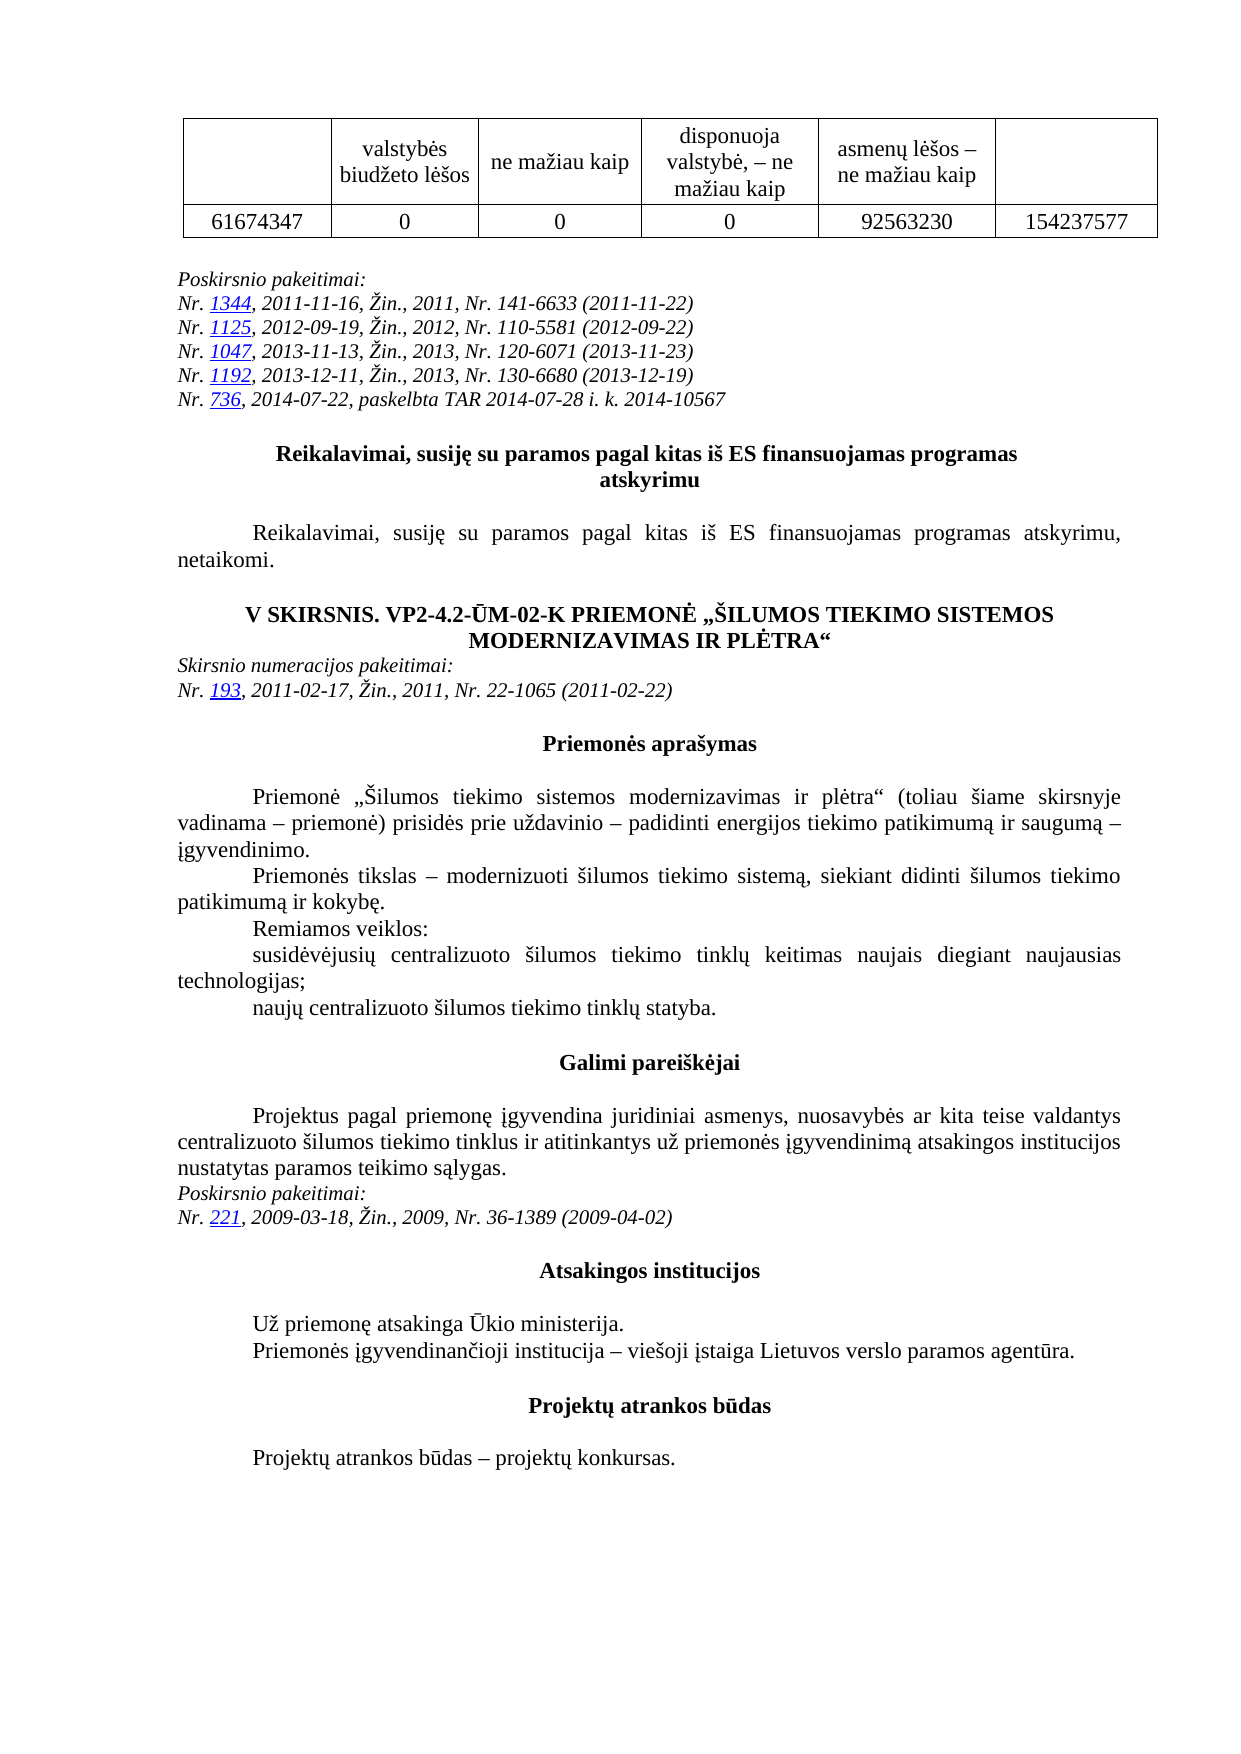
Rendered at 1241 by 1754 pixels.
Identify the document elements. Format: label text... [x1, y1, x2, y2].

text Projektų atrankos būdas – projektų konkursas. [177, 1444, 1122, 1471]
table_cell asmenų lėšos – ne mažiau kaip [819, 119, 995, 204]
text Nr. 193, 2011-02-17, Žin., 2011, Nr. 22-1065 (2011-02-22) [177, 677, 1122, 702]
table_cell valstybės biudžeto lėšos [332, 119, 478, 204]
text Reikalavimai, susiję su paramos pagal kitas iš ES finansuojamas programas atskyrimu [177, 440, 1122, 493]
text Skirsnio numeracijos pakeitimai: [177, 653, 1122, 677]
text Priemonė „Šilumos tiekimo sistemos modernizavimas ir plėtra“ (toliau šiame skirsnyje vadinama – priemonė) prisidės prie uždavinio – padidinti energijos tiekimo patikimumą ir saugumą – įgyvendinimo. [177, 783, 1122, 862]
table_cell 0 [332, 205, 478, 237]
table_cell 0 [642, 205, 818, 237]
text naujų centralizuoto šilumos tiekimo tinklų statyba. [177, 994, 1122, 1020]
text Remiamos veiklos: [177, 915, 1122, 941]
text Reikalavimai, susiję su paramos pagal kitas iš ES finansuojamas programas atskyrimu, netaikomi. [177, 519, 1122, 572]
text Priemonės aprašymas [177, 730, 1122, 757]
text Priemonės tikslas – modernizuoti šilumos tiekimo sistemą, siekiant didinti šilumos tiekimo patikimumą ir kokybę. [177, 862, 1122, 915]
text Projektus pagal priemonę įgyvendina juridiniai asmenys, nuosavybės ar kita teise valdantys centralizuoto šilumos tiekimo tinklus ir atitinkantys už priemonės įgyvendinimą atsakingos institucijos nustatytas paramos teikimo sąlygas. [177, 1102, 1122, 1181]
text Projektų atrankos būdas [177, 1392, 1122, 1418]
text Nr. 1125, 2012-09-19, Žin., 2012, Nr. 110-5581 (2012-09-22) [177, 315, 1122, 339]
text susidėvėjusių centralizuoto šilumos tiekimo tinklų keitimas naujais diegiant naujausias technologijas; [177, 941, 1122, 994]
text Galimi pareiškėjai [177, 1049, 1122, 1075]
table_cell 61674347 [184, 205, 331, 237]
table_cell ne mažiau kaip [479, 119, 641, 204]
text V SKIRSNIS. VP2-4.2-ŪM-02-K priemonė „Šilumos tiekimo sistemos modernizavimas ir plėtra“ [177, 601, 1122, 653]
text Nr. 1344, 2011-11-16, Žin., 2011, Nr. 141-6633 (2011-11-22) [177, 291, 1122, 315]
text Poskirsnio pakeitimai: [177, 1181, 1122, 1205]
table_cell disponuoja valstybė, – ne mažiau kaip [642, 119, 818, 204]
text Poskirsnio pakeitimai: [177, 267, 1122, 291]
text Nr. 1192, 2013-12-11, Žin., 2013, Nr. 130-6680 (2013-12-19) [177, 363, 1122, 387]
text Nr. 736, 2014-07-22, paskelbta TAR 2014-07-28 i. k. 2014-10567 [177, 387, 1122, 411]
text Priemonės įgyvendinančioji institucija – viešoji įstaiga Lietuvos verslo paramos agentūra. [177, 1337, 1122, 1363]
table_cell 154237577 [996, 205, 1157, 237]
table_cell 92563230 [819, 205, 995, 237]
table_cell 0 [479, 205, 641, 237]
table_header [996, 119, 1157, 204]
text Nr. 221, 2009-03-18, Žin., 2009, Nr. 36-1389 (2009-04-02) [177, 1205, 1122, 1229]
text Už priemonę atsakinga Ūkio ministerija. [177, 1310, 1122, 1337]
table_cell [184, 119, 331, 204]
text Nr. 1047, 2013-11-13, Žin., 2013, Nr. 120-6071 (2013-11-23) [177, 339, 1122, 363]
text Atsakingos institucijos [177, 1258, 1122, 1284]
